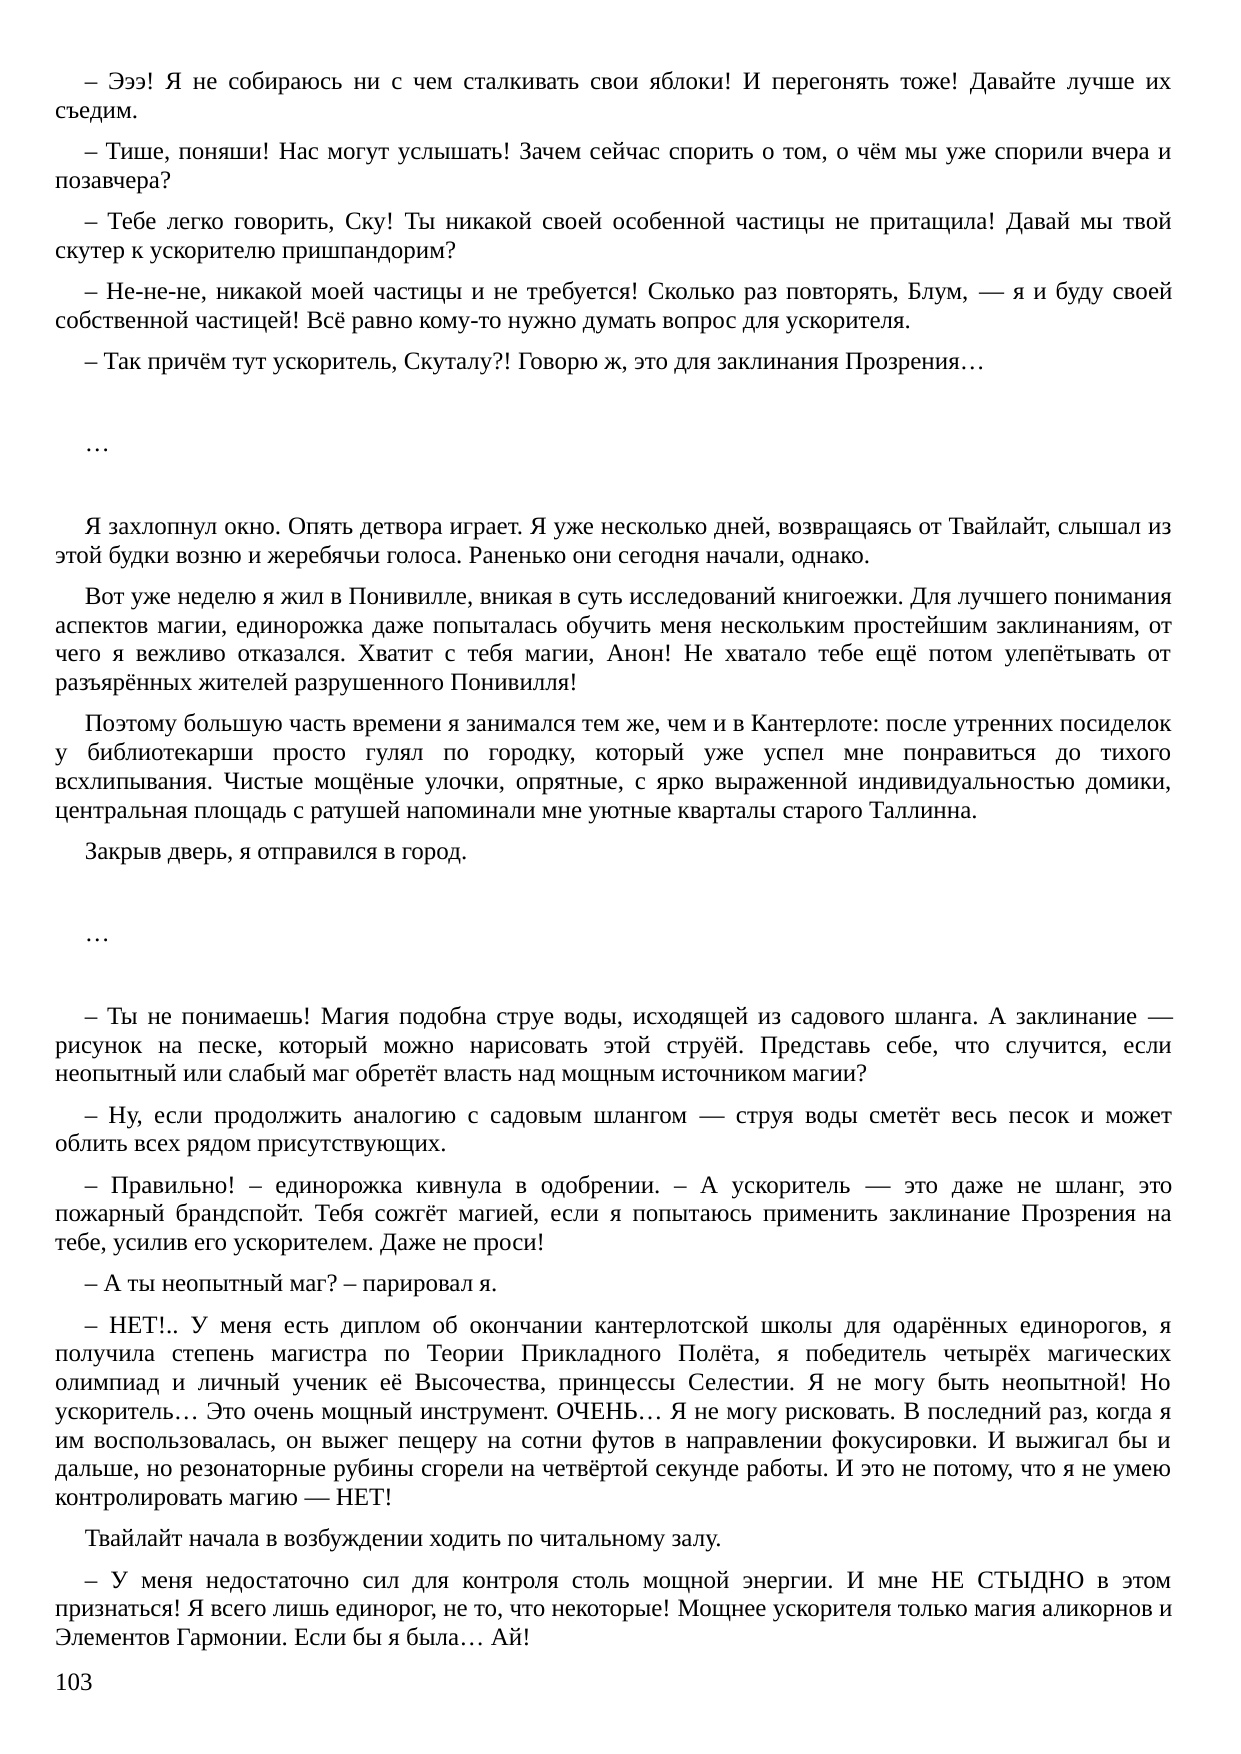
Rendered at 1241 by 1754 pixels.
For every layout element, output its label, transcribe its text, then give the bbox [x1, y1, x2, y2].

text – Так причём тут ускоритель, Скуталу?! Говорю ж, это для заклинания Прозрения… [55, 346, 1173, 375]
text Закрыв дверь, я отправился в город. [55, 836, 1173, 865]
text – Тише, поняши! Нас могут услышать! Зачем сейчас спорить о том, о чём мы уже спорили вчера и позавчера? [55, 136, 1173, 193]
text – У меня недостаточно сил для контроля столь мощной энергии. И мне НЕ СТЫДНО в этом признаться! Я всего лишь единорог, не то, что некоторые! Мощнее ускорителя только магия аликорнов и Элементов Гармонии. Если бы я была… Ай! [55, 1565, 1173, 1651]
text Твайлайт начала в возбуждении ходить по читальному залу. [55, 1523, 1173, 1552]
text – Эээ! Я не собираюсь ни с чем сталкивать свои яблоки! И перегонять тоже! Давайте лучше их съедим. [55, 66, 1173, 123]
text – А ты неопытный маг? – парировал я. [55, 1268, 1173, 1297]
text – Не-не-не, никакой моей частицы и не требуется! Сколько раз повторять, Блум, — я и буду своей собственной частицей! Всё равно кому-то нужно думать вопрос для ускорителя. [55, 276, 1173, 333]
text – НЕТ!.. У меня есть диплом об окончании кантерлотской школы для одарённых единорогов, я получила степень магистра по Теории Прикладного Полёта, я победитель четырёх магических олимпиад и личный ученик её Высочества, принцессы Селестии. Я не могу быть неопытной! Но ускоритель… Это очень мощный инструмент. ОЧЕНЬ… Я не могу рисковать. В последний раз, когда я им воспользовалась, он выжег пещеру на сотни футов в направлении фокусировки. И выжигал бы и дальше, но резонаторные рубины сгорели на четвёртой секунде работы. И это не потому, что я не умею контролировать магию — НЕТ! [55, 1310, 1173, 1511]
text Поэтому большую часть времени я занимался тем же, чем и в Кантерлоте: после утренних посиделок у библиотекарши просто гулял по городку, который уже успел мне понравиться до тихого всхлипывания. Чистые мощёные улочки, опрятные, с ярко выраженной индивидуальностью домики, центральная площадь с ратушей напоминали мне уютные кварталы старого Таллинна. [55, 708, 1173, 823]
text Вот уже неделю я жил в Понивилле, вникая в суть исследований книгоежки. Для лучшего понимания аспектов магии, единорожка даже попыталась обучить меня нескольким простейшим заклинаниям, от чего я вежливо отказался. Хватит с тебя магии, Анон! Не хватало тебе ещё потом улепётывать от разъярённых жителей разрушенного Понивилля! [55, 581, 1173, 696]
text … [55, 428, 1173, 457]
text – Ну, если продолжить аналогию с садовым шлангом — струя воды сметёт весь песок и может облить всех рядом присутствующих. [55, 1100, 1173, 1157]
text – Правильно! – единорожка кивнула в одобрении. – А ускоритель — это даже не шланг, это пожарный брандспойт. Тебя сожгёт магией, если я попытаюсь применить заклинание Прозрения на тебе, усилив его ускорителем. Даже не проси! [55, 1170, 1173, 1256]
text Я захлопнул окно. Опять детвора играет. Я уже несколько дней, возвращаясь от Твайлайт, слышал из этой будки возню и жеребячьи голоса. Раненько они сегодня начали, однако. [55, 511, 1173, 568]
text – Тебе легко говорить, Ску! Ты никакой своей особенной частицы не притащила! Давай мы твой скутер к ускорителю пришпандорим? [55, 206, 1173, 263]
text … [55, 918, 1173, 947]
text – Ты не понимаешь! Магия подобна струе воды, исходящей из садового шланга. А заклинание — рисунок на песке, который можно нарисовать этой струёй. Представь себе, что случится, если неопытный или слабый маг обретёт власть над мощным источником магии? [55, 1001, 1173, 1087]
